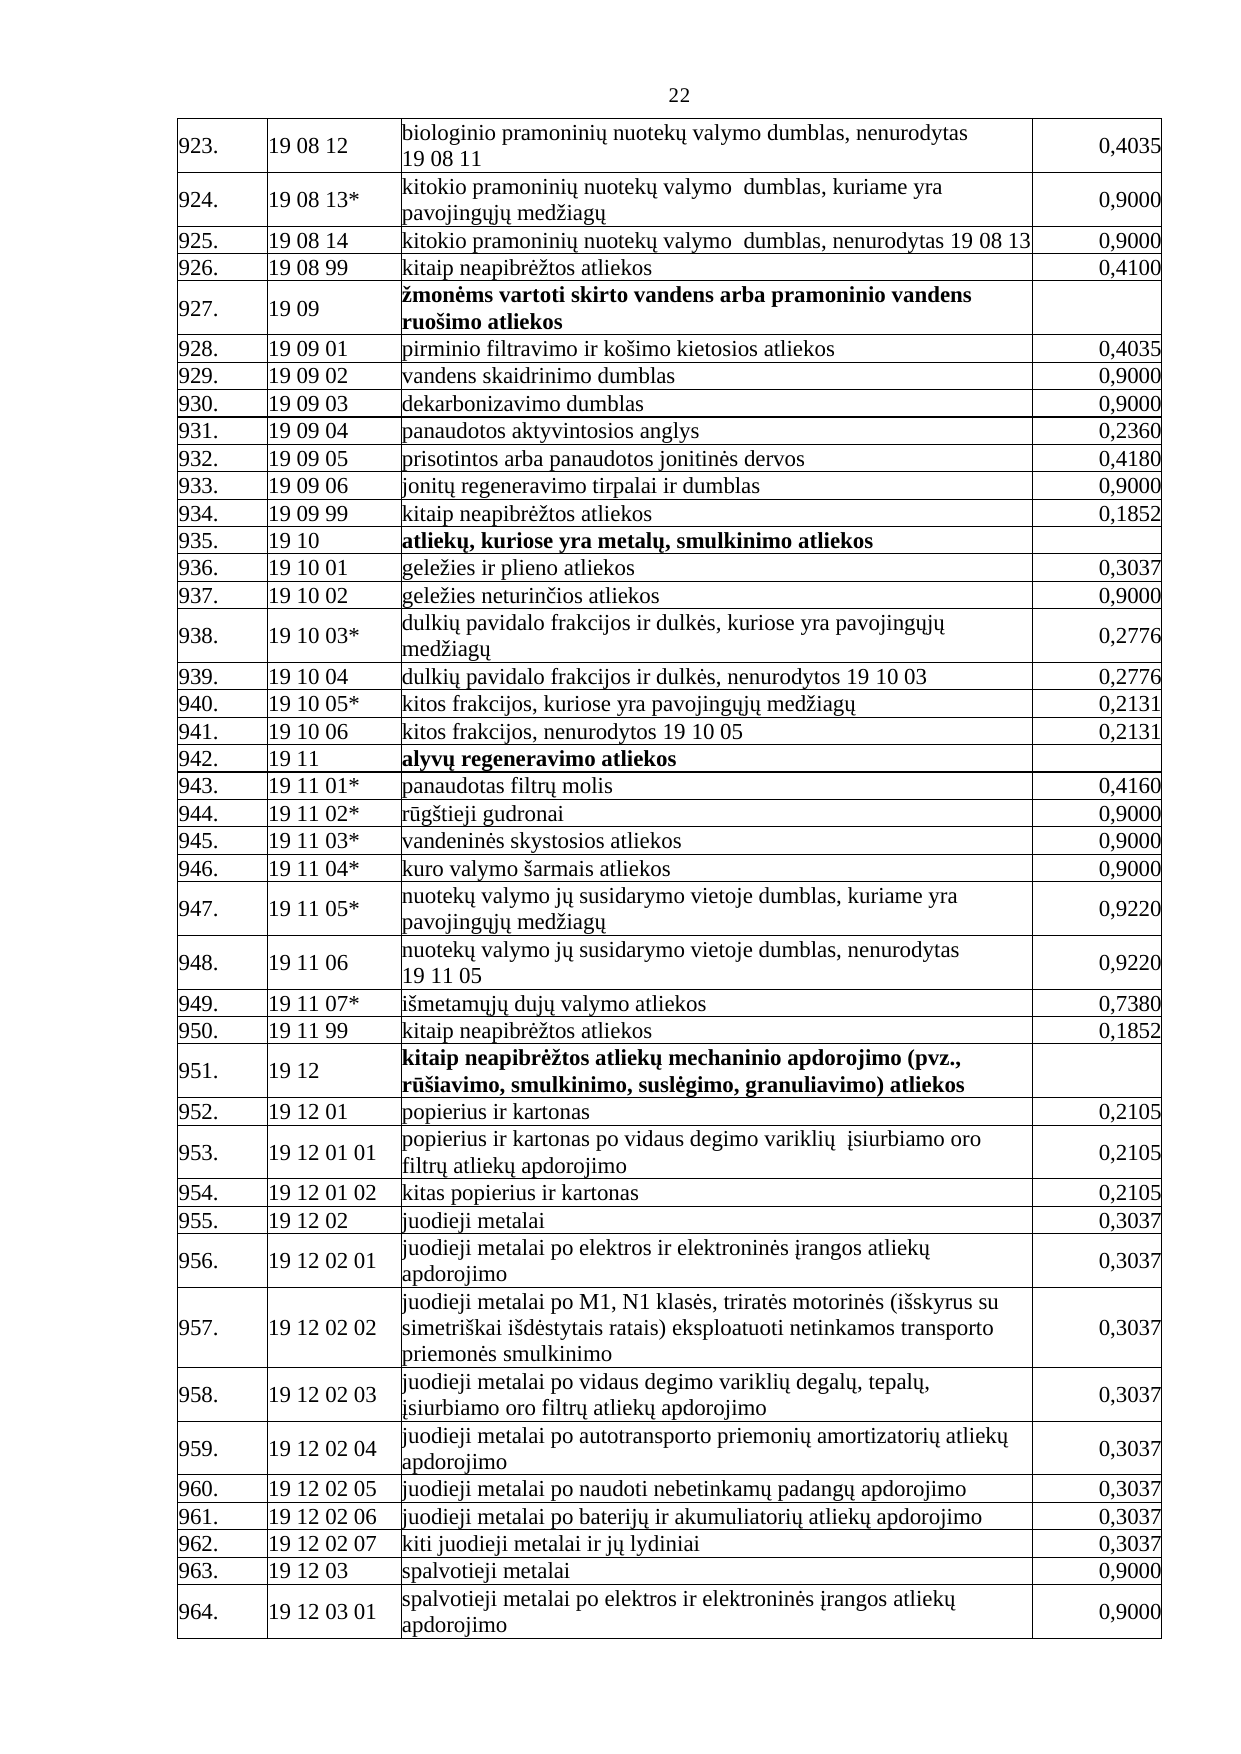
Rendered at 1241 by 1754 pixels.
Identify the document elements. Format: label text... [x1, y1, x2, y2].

table_cell popierius ir kartonas po vidaus degimo variklių įsiurbiamo oro filtrų atliekų apdorojimo [402, 1126, 1032, 1178]
table_cell 19 08 14 [268, 227, 401, 253]
table_cell 19 11 03* [268, 827, 401, 854]
table_cell 19 12 01 01 [268, 1126, 401, 1178]
table_cell išmetamųjų dujų valymo atliekos [402, 990, 1032, 1016]
table_cell nuotekų valymo jų susidarymo vietoje dumblas, kuriame yra pavojingųjų medžiagų [402, 882, 1032, 935]
table_cell alyvų regeneravimo atliekos [402, 745, 1032, 771]
table_cell kitaip neapibrėžtos atliekos [402, 1017, 1032, 1043]
table_cell 19 11 04* [268, 855, 401, 881]
table_cell 0,4180 [1033, 445, 1161, 471]
table_cell 19 09 03 [268, 390, 401, 416]
table_cell 0,3037 [1033, 1422, 1161, 1474]
table_cell 19 12 01 [268, 1098, 401, 1124]
table_cell juodieji metalai po elektros ir elektroninės įrangos atliekų apdorojimo [402, 1234, 1032, 1287]
table_cell juodieji metalai po baterijų ir akumuliatorių atliekų apdorojimo [402, 1503, 1032, 1529]
table_cell 932. [178, 445, 267, 471]
table_cell 0,2105 [1033, 1098, 1161, 1124]
table_cell 0,2776 [1033, 663, 1161, 689]
table_cell 953. [178, 1126, 267, 1178]
table_cell 941. [178, 718, 267, 744]
table_cell 927. [178, 281, 267, 334]
table_cell 0,2360 [1033, 418, 1161, 444]
table_cell 19 10 01 [268, 554, 401, 581]
table_cell 943. [178, 773, 267, 799]
table_cell 19 09 [268, 281, 401, 334]
table_cell 956. [178, 1234, 267, 1287]
table_cell 0,9000 [1033, 227, 1161, 253]
table_cell nuotekų valymo jų susidarymo vietoje dumblas, nenurodytas 19 11 05 [402, 936, 1032, 988]
table_cell 19 09 05 [268, 445, 401, 471]
table_cell panaudotos aktyvintosios anglys [402, 418, 1032, 444]
table_cell 19 12 01 02 [268, 1179, 401, 1206]
table_cell 19 10 06 [268, 718, 401, 744]
table_cell kitos frakcijos, nenurodytos 19 10 05 [402, 718, 1032, 744]
table_cell 0,4160 [1033, 773, 1161, 799]
table_cell 938. [178, 609, 267, 662]
table_cell kitas popierius ir kartonas [402, 1179, 1032, 1206]
table_cell 923. [178, 119, 267, 172]
table_cell 0,4035 [1033, 119, 1161, 172]
table_cell [1033, 281, 1161, 334]
table_cell 0,3037 [1033, 1234, 1161, 1287]
table_cell kitaip neapibrėžtos atliekos [402, 500, 1032, 526]
table_cell 0,1852 [1033, 500, 1161, 526]
table_cell juodieji metalai po vidaus degimo variklių degalų, tepalų, įsiurbiamo oro filtrų atliekų apdorojimo [402, 1368, 1032, 1421]
table_cell 0,7380 [1033, 990, 1161, 1016]
table_cell 0,3037 [1033, 1530, 1161, 1557]
table_cell 928. [178, 335, 267, 362]
table_cell 19 11 99 [268, 1017, 401, 1043]
table_cell 949. [178, 990, 267, 1016]
table_cell dulkių pavidalo frakcijos ir dulkės, kuriose yra pavojingųjų medžiagų [402, 609, 1032, 662]
table_cell 924. [178, 173, 267, 226]
table_cell 0,9000 [1033, 1585, 1161, 1638]
table_cell kuro valymo šarmais atliekos [402, 855, 1032, 881]
table_cell 19 09 04 [268, 418, 401, 444]
table_cell 0,9000 [1033, 472, 1161, 498]
table_cell 19 12 02 05 [268, 1475, 401, 1502]
table_cell juodieji metalai po naudoti nebetinkamų padangų apdorojimo [402, 1475, 1032, 1502]
table_cell 950. [178, 1017, 267, 1043]
table_cell kitokio pramoninių nuotekų valymo dumblas, nenurodytas 19 08 13 [402, 227, 1032, 253]
table_cell [1033, 745, 1161, 771]
table_cell 19 12 02 03 [268, 1368, 401, 1421]
table_cell spalvotieji metalai [402, 1558, 1032, 1584]
table_cell 934. [178, 500, 267, 526]
table_cell 0,2105 [1033, 1179, 1161, 1206]
table_cell 946. [178, 855, 267, 881]
table_cell 954. [178, 1179, 267, 1206]
table_cell 948. [178, 936, 267, 988]
table_cell 19 09 99 [268, 500, 401, 526]
table_cell 0,9000 [1033, 1558, 1161, 1584]
table_cell biologinio pramoninių nuotekų valymo dumblas, nenurodytas 19 08 11 [402, 119, 1032, 172]
table_cell [1033, 527, 1161, 553]
table_cell 19 12 [268, 1044, 401, 1097]
table_cell geležies neturinčios atliekos [402, 582, 1032, 608]
table_cell 0,9000 [1033, 855, 1161, 881]
table_cell 0,3037 [1033, 1475, 1161, 1502]
table_cell 19 11 01* [268, 773, 401, 799]
table_cell 19 11 [268, 745, 401, 771]
table_cell 19 09 06 [268, 472, 401, 498]
table_cell 0,1852 [1033, 1017, 1161, 1043]
table_cell 0,3037 [1033, 1288, 1161, 1367]
table_cell 959. [178, 1422, 267, 1474]
table_cell 958. [178, 1368, 267, 1421]
table_cell 960. [178, 1475, 267, 1502]
table_cell 0,9000 [1033, 827, 1161, 854]
table_cell juodieji metalai po M1, N1 klasės, triratės motorinės (išskyrus su simetriškai išdėstytais ratais) eksploatuoti netinkamos transporto priemonės smulkinimo [402, 1288, 1032, 1367]
table_cell 936. [178, 554, 267, 581]
table_cell kitaip neapibrėžtos atliekų mechaninio apdorojimo (pvz., rūšiavimo, smulkinimo, suslėgimo, granuliavimo) atliekos [402, 1044, 1032, 1097]
table_cell 0,4035 [1033, 335, 1161, 362]
table_cell 952. [178, 1098, 267, 1124]
table_cell kitokio pramoninių nuotekų valymo dumblas, kuriame yra pavojingųjų medžiagų [402, 173, 1032, 226]
table_cell 0,2131 [1033, 718, 1161, 744]
table_cell 937. [178, 582, 267, 608]
table_cell 0,3037 [1033, 554, 1161, 581]
table_cell 19 10 03* [268, 609, 401, 662]
table_cell 0,9000 [1033, 582, 1161, 608]
table_cell žmonėms vartoti skirto vandens arba pramoninio vandens ruošimo atliekos [402, 281, 1032, 334]
table_cell juodieji metalai po autotransporto priemonių amortizatorių atliekų apdorojimo [402, 1422, 1032, 1474]
table_cell kiti juodieji metalai ir jų lydiniai [402, 1530, 1032, 1557]
table_cell [1033, 1044, 1161, 1097]
table_cell pirminio filtravimo ir košimo kietosios atliekos [402, 335, 1032, 362]
table_cell 19 08 99 [268, 254, 401, 280]
table_cell rūgštieji gudronai [402, 800, 1032, 826]
table_cell 930. [178, 390, 267, 416]
table_cell 0,9000 [1033, 390, 1161, 416]
table_cell vandens skaidrinimo dumblas [402, 363, 1032, 389]
table_cell 0,2131 [1033, 690, 1161, 717]
table_cell 19 10 [268, 527, 401, 553]
table_cell 19 10 02 [268, 582, 401, 608]
table_cell 0,9000 [1033, 363, 1161, 389]
table_cell 19 09 01 [268, 335, 401, 362]
table_cell 951. [178, 1044, 267, 1097]
table_cell 19 12 02 02 [268, 1288, 401, 1367]
table_cell 19 11 02* [268, 800, 401, 826]
table_cell 933. [178, 472, 267, 498]
table_cell 964. [178, 1585, 267, 1638]
table_cell 19 08 12 [268, 119, 401, 172]
table_cell 961. [178, 1503, 267, 1529]
table_cell 19 10 05* [268, 690, 401, 717]
table_cell dulkių pavidalo frakcijos ir dulkės, nenurodytos 19 10 03 [402, 663, 1032, 689]
table_cell panaudotas filtrų molis [402, 773, 1032, 799]
table_cell 947. [178, 882, 267, 935]
table_cell popierius ir kartonas [402, 1098, 1032, 1124]
table_cell 957. [178, 1288, 267, 1367]
table_cell 19 12 02 01 [268, 1234, 401, 1287]
table_cell 19 11 06 [268, 936, 401, 988]
table_cell 19 11 05* [268, 882, 401, 935]
table_cell 19 11 07* [268, 990, 401, 1016]
table_cell 19 12 03 01 [268, 1585, 401, 1638]
table_cell 0,2105 [1033, 1126, 1161, 1178]
table_cell jonitų regeneravimo tirpalai ir dumblas [402, 472, 1032, 498]
table_cell juodieji metalai [402, 1207, 1032, 1233]
table_cell 935. [178, 527, 267, 553]
table_cell 0,2776 [1033, 609, 1161, 662]
table_cell 963. [178, 1558, 267, 1584]
table_cell 0,3037 [1033, 1368, 1161, 1421]
table_cell kitos frakcijos, kuriose yra pavojingųjų medžiagų [402, 690, 1032, 717]
table_cell 940. [178, 690, 267, 717]
table_cell 0,4100 [1033, 254, 1161, 280]
table_cell 0,9220 [1033, 882, 1161, 935]
table_cell dekarbonizavimo dumblas [402, 390, 1032, 416]
table_cell 944. [178, 800, 267, 826]
table_cell 19 12 03 [268, 1558, 401, 1584]
table_cell 0,9220 [1033, 936, 1161, 988]
table_cell kitaip neapibrėžtos atliekos [402, 254, 1032, 280]
table_cell 945. [178, 827, 267, 854]
table_cell geležies ir plieno atliekos [402, 554, 1032, 581]
table_cell 0,3037 [1033, 1503, 1161, 1529]
table_cell 0,9000 [1033, 800, 1161, 826]
table_cell 931. [178, 418, 267, 444]
table_cell 19 09 02 [268, 363, 401, 389]
table_cell 0,3037 [1033, 1207, 1161, 1233]
table_cell 962. [178, 1530, 267, 1557]
table_cell 19 10 04 [268, 663, 401, 689]
table_cell prisotintos arba panaudotos jonitinės dervos [402, 445, 1032, 471]
table_cell 19 12 02 [268, 1207, 401, 1233]
table_cell 19 12 02 04 [268, 1422, 401, 1474]
table_cell spalvotieji metalai po elektros ir elektroninės įrangos atliekų apdorojimo [402, 1585, 1032, 1638]
table_cell vandeninės skystosios atliekos [402, 827, 1032, 854]
table_cell 0,9000 [1033, 173, 1161, 226]
table_cell 926. [178, 254, 267, 280]
table_cell 19 12 02 07 [268, 1530, 401, 1557]
table_cell atliekų, kuriose yra metalų, smulkinimo atliekos [402, 527, 1032, 553]
table_cell 939. [178, 663, 267, 689]
table_cell 19 12 02 06 [268, 1503, 401, 1529]
table_cell 929. [178, 363, 267, 389]
table_cell 925. [178, 227, 267, 253]
table_cell 955. [178, 1207, 267, 1233]
table_cell 942. [178, 745, 267, 771]
table_cell 19 08 13* [268, 173, 401, 226]
